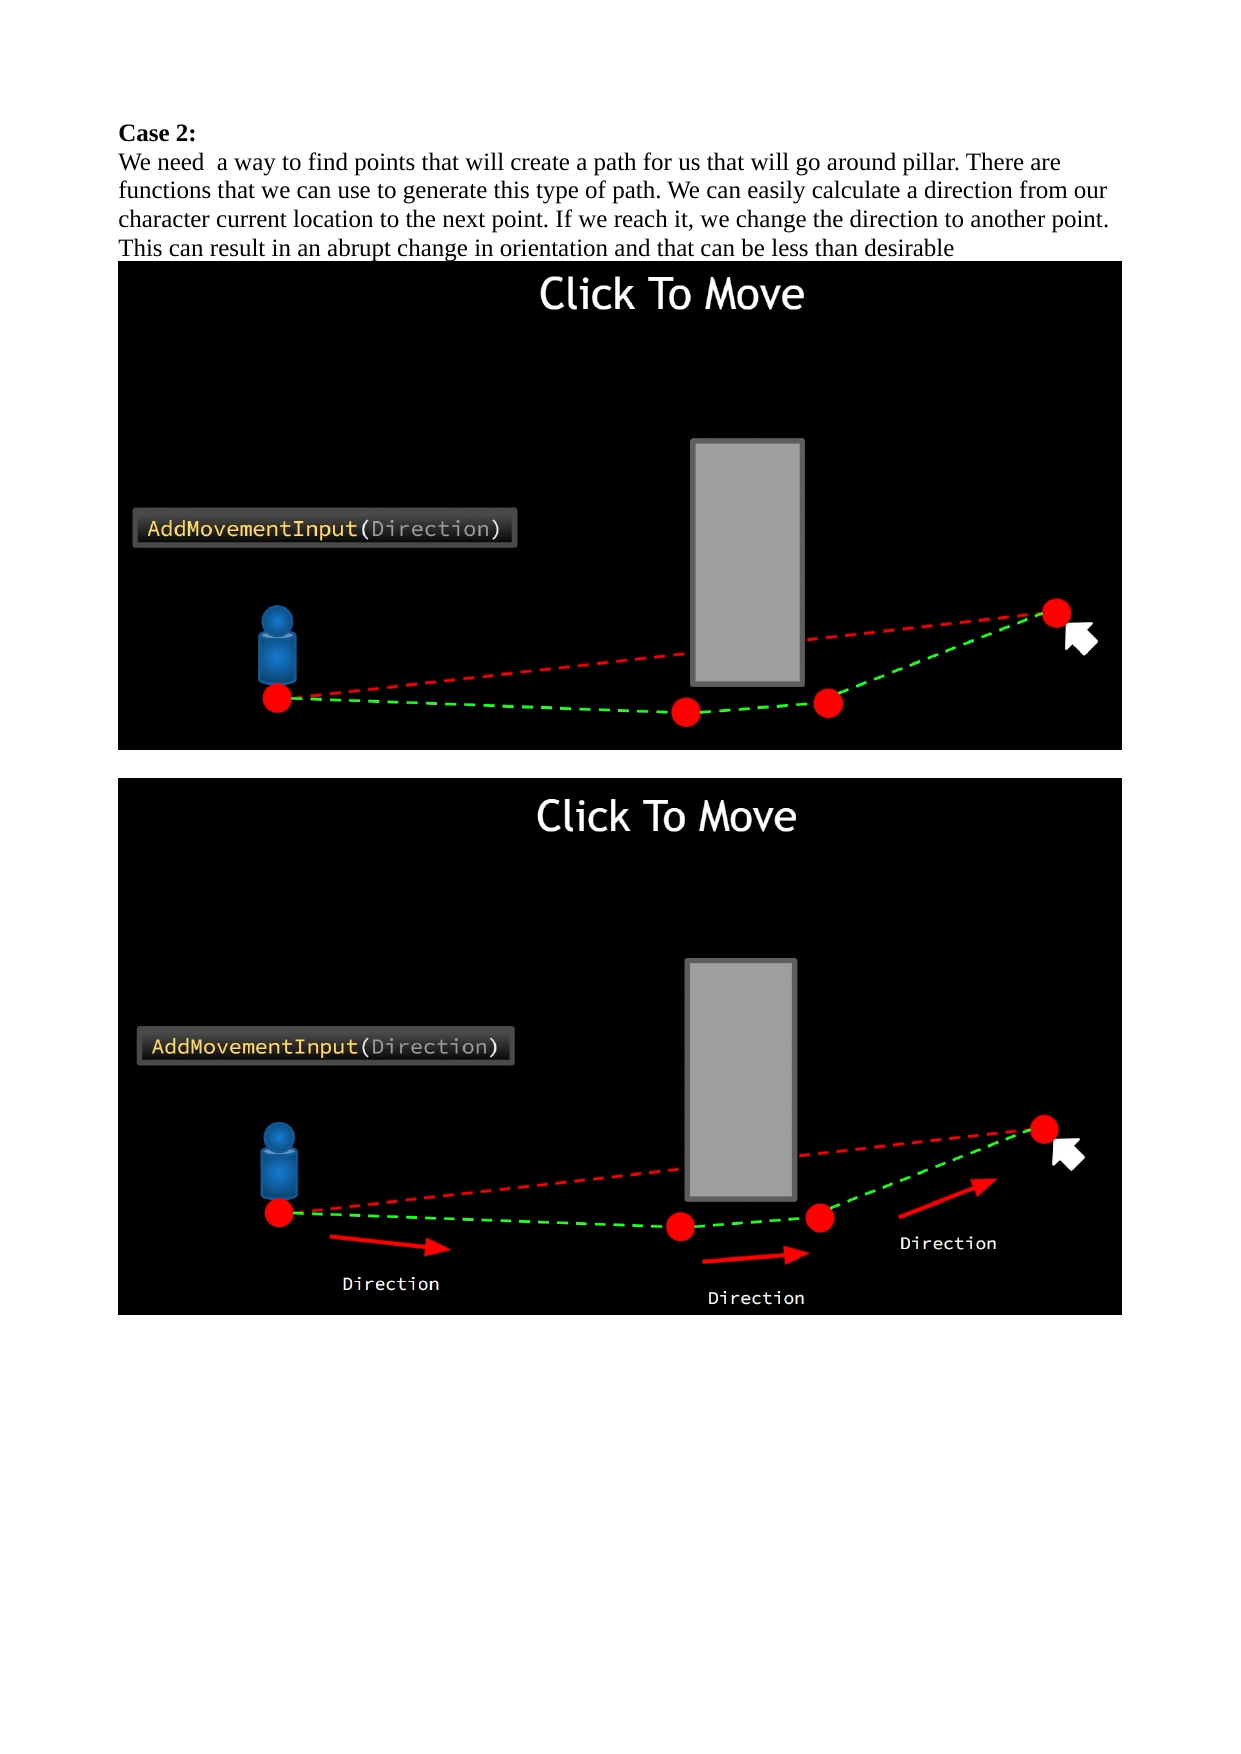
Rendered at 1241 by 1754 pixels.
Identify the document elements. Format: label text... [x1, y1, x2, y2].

picture [118, 778, 1122, 1315]
text Case 2: [118, 118, 1122, 147]
text We need a way to find points that will create a path for us that will go around pillar. There are functions that we can use to generate this type of path. We can easily calculate a direction from our character current location to the next point. If we reach it, we change the direction to another point. This can result in an abrupt change in orientation and that can be less than desirable [118, 147, 1122, 261]
picture [118, 261, 1122, 750]
